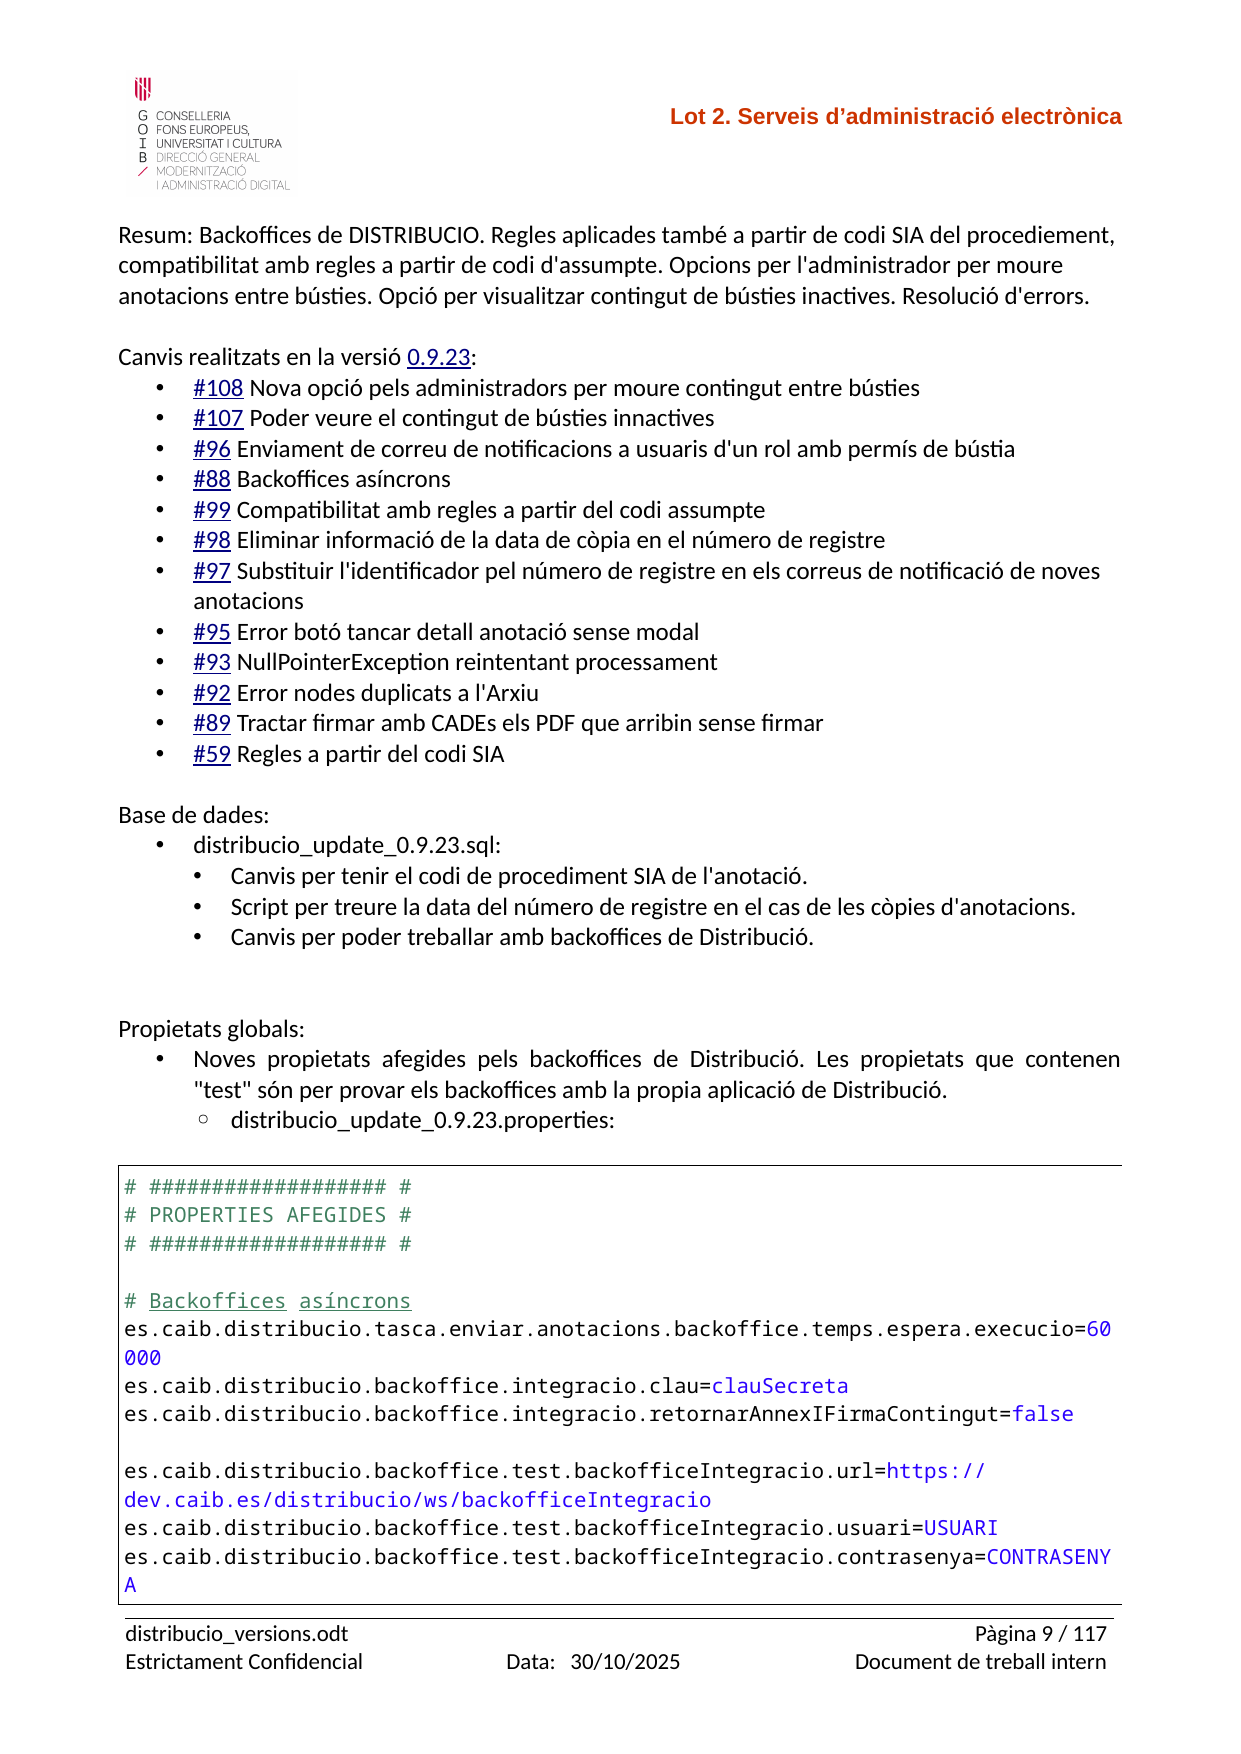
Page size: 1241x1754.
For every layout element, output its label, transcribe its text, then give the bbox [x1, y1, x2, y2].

list #97 Substituir l'identificador pel número de registre en els correus de notificació de noves anotacions [156, 555, 1122, 616]
list Noves propietats afegides pels backoffices de Distribució. Les propietats que contenen "test" són per provar els backoffices amb la propia aplicació de Distribució. [156, 1043, 1122, 1104]
list Canvis per poder treballar amb backoffices de Distribució. [193, 921, 1122, 952]
list distribucio_update_0.9.23.properties: [193, 1104, 1122, 1135]
table_header # ################### # # PROPERTIES AFEGIDES # # ################### # # Backoffices asíncrons es.caib.distribucio.tasca.enviar.anotacions.backoffice.temps.espera.execucio=60000 es.caib.distribucio.backoffice.integracio.clau=clauSecreta es.caib.distribucio.backoffice.integracio.retornarAnnexIFirmaContingut=false es.caib.distribucio.backoffice.test.backofficeIntegracio.url=https://dev.caib.es/distribucio/ws/backofficeIntegracio es.caib.distribucio.backoffice.test.backofficeIntegracio.usuari=USUARI es.caib.distribucio.backoffice.test.backofficeIntegracio.contrasenya=CONTRASENYA [119, 1166, 1122, 1604]
list #59 Regles a partir del codi SIA [156, 738, 1122, 768]
list #98 Eliminar informació de la data de còpia en el número de registre [156, 524, 1122, 555]
text Canvis realitzats en la versió 0.9.23: [118, 341, 1122, 372]
text Base de dades: [118, 799, 1122, 829]
list distribucio_update_0.9.23.sql: [156, 829, 1122, 860]
list #107 Poder veure el contingut de bústies innactives [156, 402, 1122, 433]
text Resum: Backoffices de DISTRIBUCIO. Regles aplicades també a partir de codi SIA del procediement, compatibilitat amb regles a partir de codi d'assumpte. Opcions per l'administrador per moure anotacions entre bústies. Opció per visualitzar contingut de bústies inactives. Resolució d'errors. [118, 219, 1122, 311]
list #92 Error nodes duplicats a l'Arxiu [156, 677, 1122, 707]
list #108 Nova opció pels administradors per moure contingut entre bústies [156, 372, 1122, 402]
text Propietats globals: [118, 1013, 1122, 1043]
list #88 Backoffices asíncrons [156, 463, 1122, 494]
list #93 NullPointerException reintentant processament [156, 646, 1122, 677]
picture [126, 70, 299, 197]
list #96 Enviament de correu de notificacions a usuaris d'un rol amb permís de bústia [156, 433, 1122, 463]
list #99 Compatibilitat amb regles a partir del codi assumpte [156, 494, 1122, 524]
list #95 Error botó tancar detall anotació sense modal [156, 616, 1122, 646]
list Script per treure la data del número de registre en el cas de les còpies d'anotacions. [193, 891, 1122, 921]
list Canvis per tenir el codi de procediment SIA de l'anotació. [193, 860, 1122, 891]
list #89 Tractar firmar amb CADEs els PDF que arribin sense firmar [156, 707, 1122, 738]
